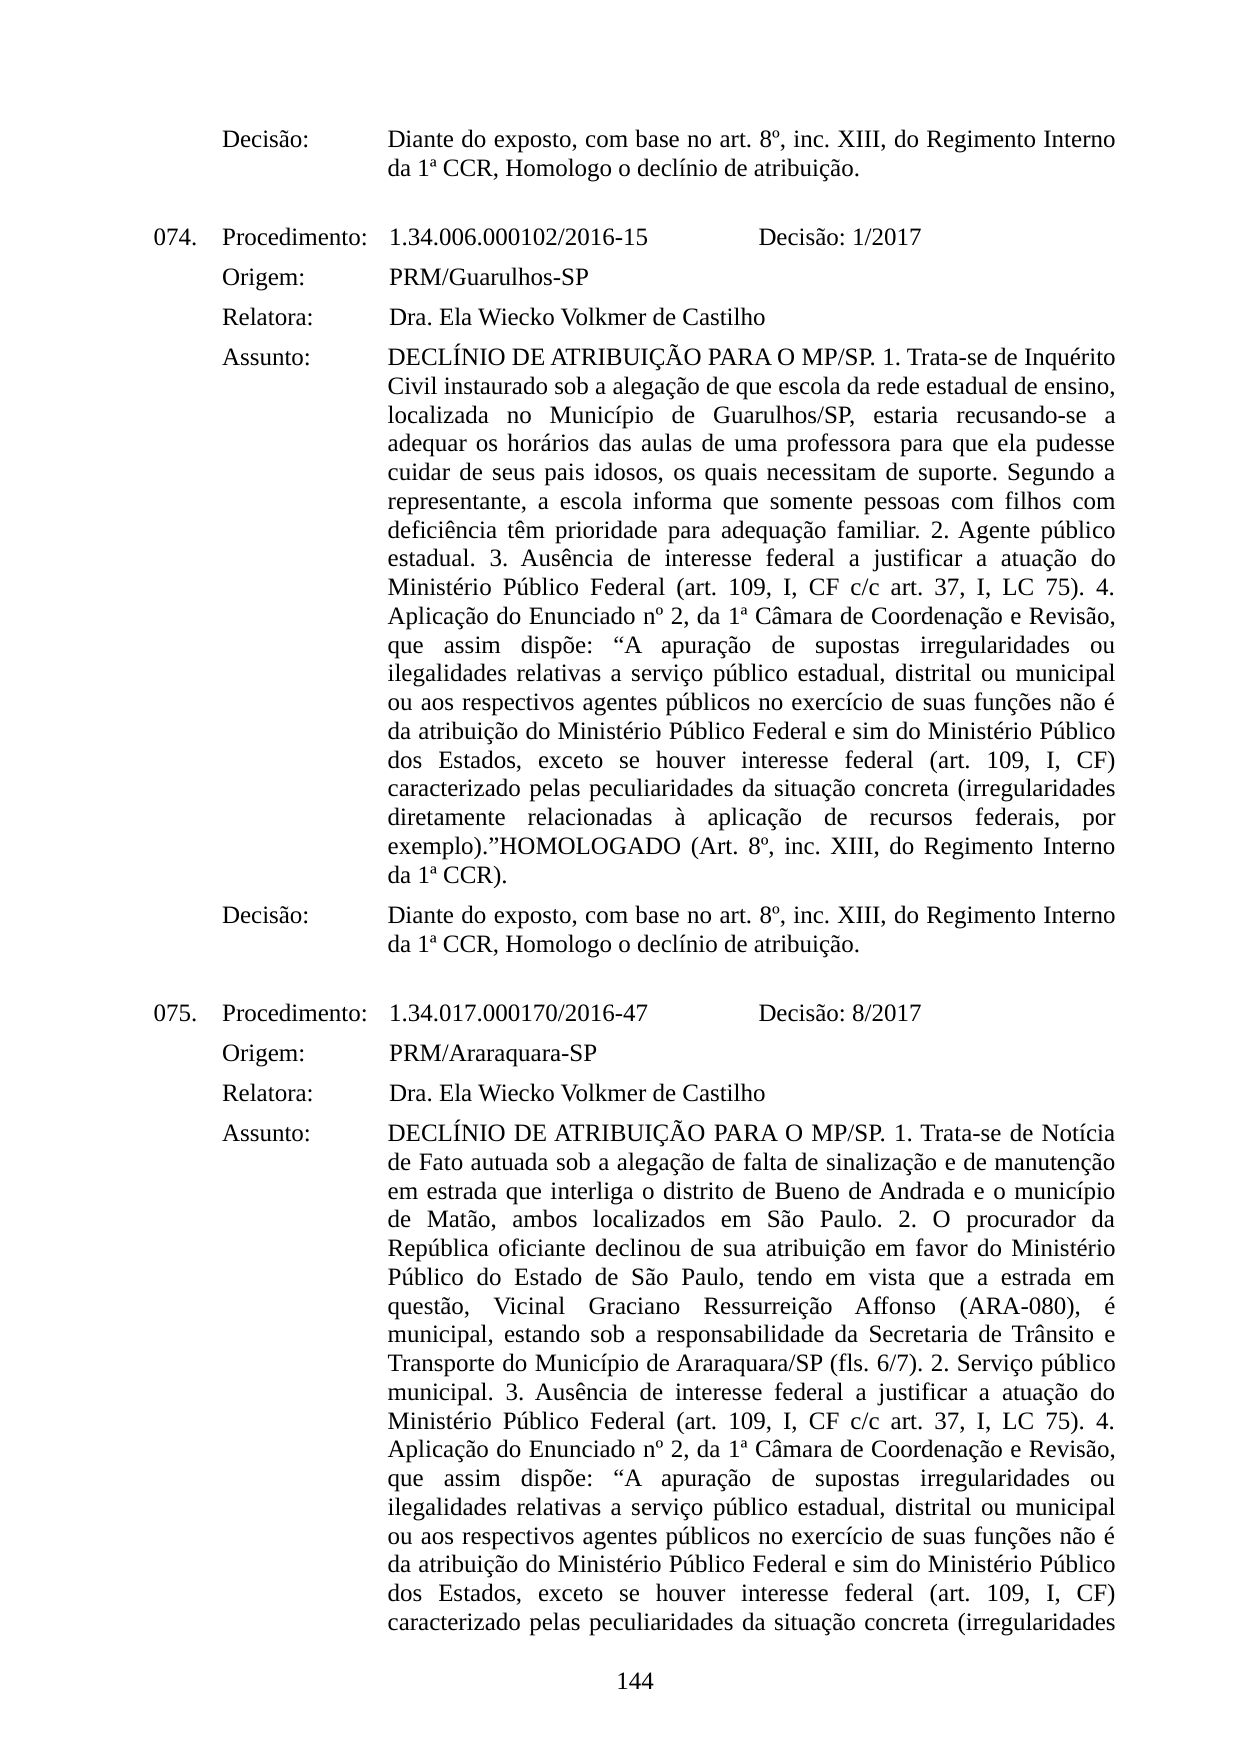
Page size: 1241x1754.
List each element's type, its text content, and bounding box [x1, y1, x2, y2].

table_cell Dra. Ela Wiecko Volkmer de Castilho [383, 296, 1122, 336]
table_header Decisão: 8/2017 [753, 992, 1122, 1032]
table_header 1.34.006.000102/2016-15 [383, 216, 752, 256]
table_cell [148, 256, 216, 296]
table_header Procedimento: [216, 216, 383, 256]
table_header 075. [148, 992, 216, 1032]
table_header Decisão: 1/2017 [753, 216, 1122, 256]
table_cell Dra. Ela Wiecko Volkmer de Castilho [383, 1072, 1122, 1112]
table_cell DECLÍNIO DE ATRIBUIÇÃO PARA O MP/SP. 1. Trata-se de Notícia de Fato autuada sob a alegação de falta de sinalização e de manutenção em estrada que interliga o distrito de Bueno de Andrada e o município de Matão, ambos localizados em São Paulo. 2. O procurador da República oficiante declinou de sua atribuição em favor do Ministério Público do Estado de São Paulo, tendo em vista que a estrada em questão, Vicinal Graciano Ressurreição Affonso (ARA-080), é municipal, estando sob a responsabilidade da Secretaria de Trânsito e Transporte do Município de Araraquara/SP (fls. 6/7). 2. Serviço público municipal. 3. Ausência de interesse federal a justificar a atuação do Ministério Público Federal (art. 109, I, CF c/c art. 37, I, LC 75). 4. Aplicação do Enunciado nº 2, da 1ª Câmara de Coordenação e Revisão, que assim dispõe: “A apuração de supostas irregularidades ou ilegalidades relativas a serviço público estadual, distrital ou municipal ou aos respectivos agentes públicos no exercício de suas funções não é da atribuição do Ministério Público Federal e sim do Ministério Público dos Estados, exceto se houver interesse federal (art. 109, I, CF) caracterizado pelas peculiaridades da situação concreta (irregularidades [383, 1113, 1122, 1641]
table_cell [148, 1032, 216, 1072]
table_header 074. [148, 216, 216, 256]
table_cell PRM/Araraquara-SP [383, 1032, 1122, 1072]
table_header Procedimento: [216, 992, 383, 1032]
table_cell [148, 1072, 216, 1112]
table_cell Origem: [216, 256, 383, 296]
table_header Decisão: [216, 118, 383, 187]
table_cell [148, 1113, 216, 1641]
table_header 1.34.017.000170/2016-47 [383, 992, 752, 1032]
table_cell Assunto: [216, 1113, 383, 1641]
table_cell Origem: [216, 1032, 383, 1072]
table_header Diante do exposto, com base no art. 8º, inc. XIII, do Regimento Interno da 1ª CCR, Homologo o declínio de atribuição. [383, 894, 1122, 963]
table_cell [148, 296, 216, 336]
table_header [148, 894, 216, 963]
table_cell [148, 336, 216, 894]
table_header Diante do exposto, com base no art. 8º, inc. XIII, do Regimento Interno da 1ª CCR, Homologo o declínio de atribuição. [383, 118, 1122, 187]
table_header Decisão: [216, 894, 383, 963]
table_cell PRM/Guarulhos-SP [383, 256, 1122, 296]
table_cell Assunto: [216, 336, 383, 894]
table_cell Relatora: [216, 1072, 383, 1112]
table_cell Relatora: [216, 296, 383, 336]
table_header [148, 118, 216, 187]
table_cell DECLÍNIO DE ATRIBUIÇÃO PARA O MP/SP. 1. Trata-se de Inquérito Civil instaurado sob a alegação de que escola da rede estadual de ensino, localizada no Município de Guarulhos/SP, estaria recusando-se a adequar os horários das aulas de uma professora para que ela pudesse cuidar de seus pais idosos, os quais necessitam de suporte. Segundo a representante, a escola informa que somente pessoas com filhos com deficiência têm prioridade para adequação familiar. 2. Agente público estadual. 3. Ausência de interesse federal a justificar a atuação do Ministério Público Federal (art. 109, I, CF c/c art. 37, I, LC 75). 4. Aplicação do Enunciado nº 2, da 1ª Câmara de Coordenação e Revisão, que assim dispõe: “A apuração de supostas irregularidades ou ilegalidades relativas a serviço público estadual, distrital ou municipal ou aos respectivos agentes públicos no exercício de suas funções não é da atribuição do Ministério Público Federal e sim do Ministério Público dos Estados, exceto se houver interesse federal (art. 109, I, CF) caracterizado pelas peculiaridades da situação concreta (irregularidades diretamente relacionadas à aplicação de recursos federais, por exemplo).”HOMOLOGADO (Art. 8º, inc. XIII, do Regimento Interno da 1ª CCR). [383, 336, 1122, 894]
